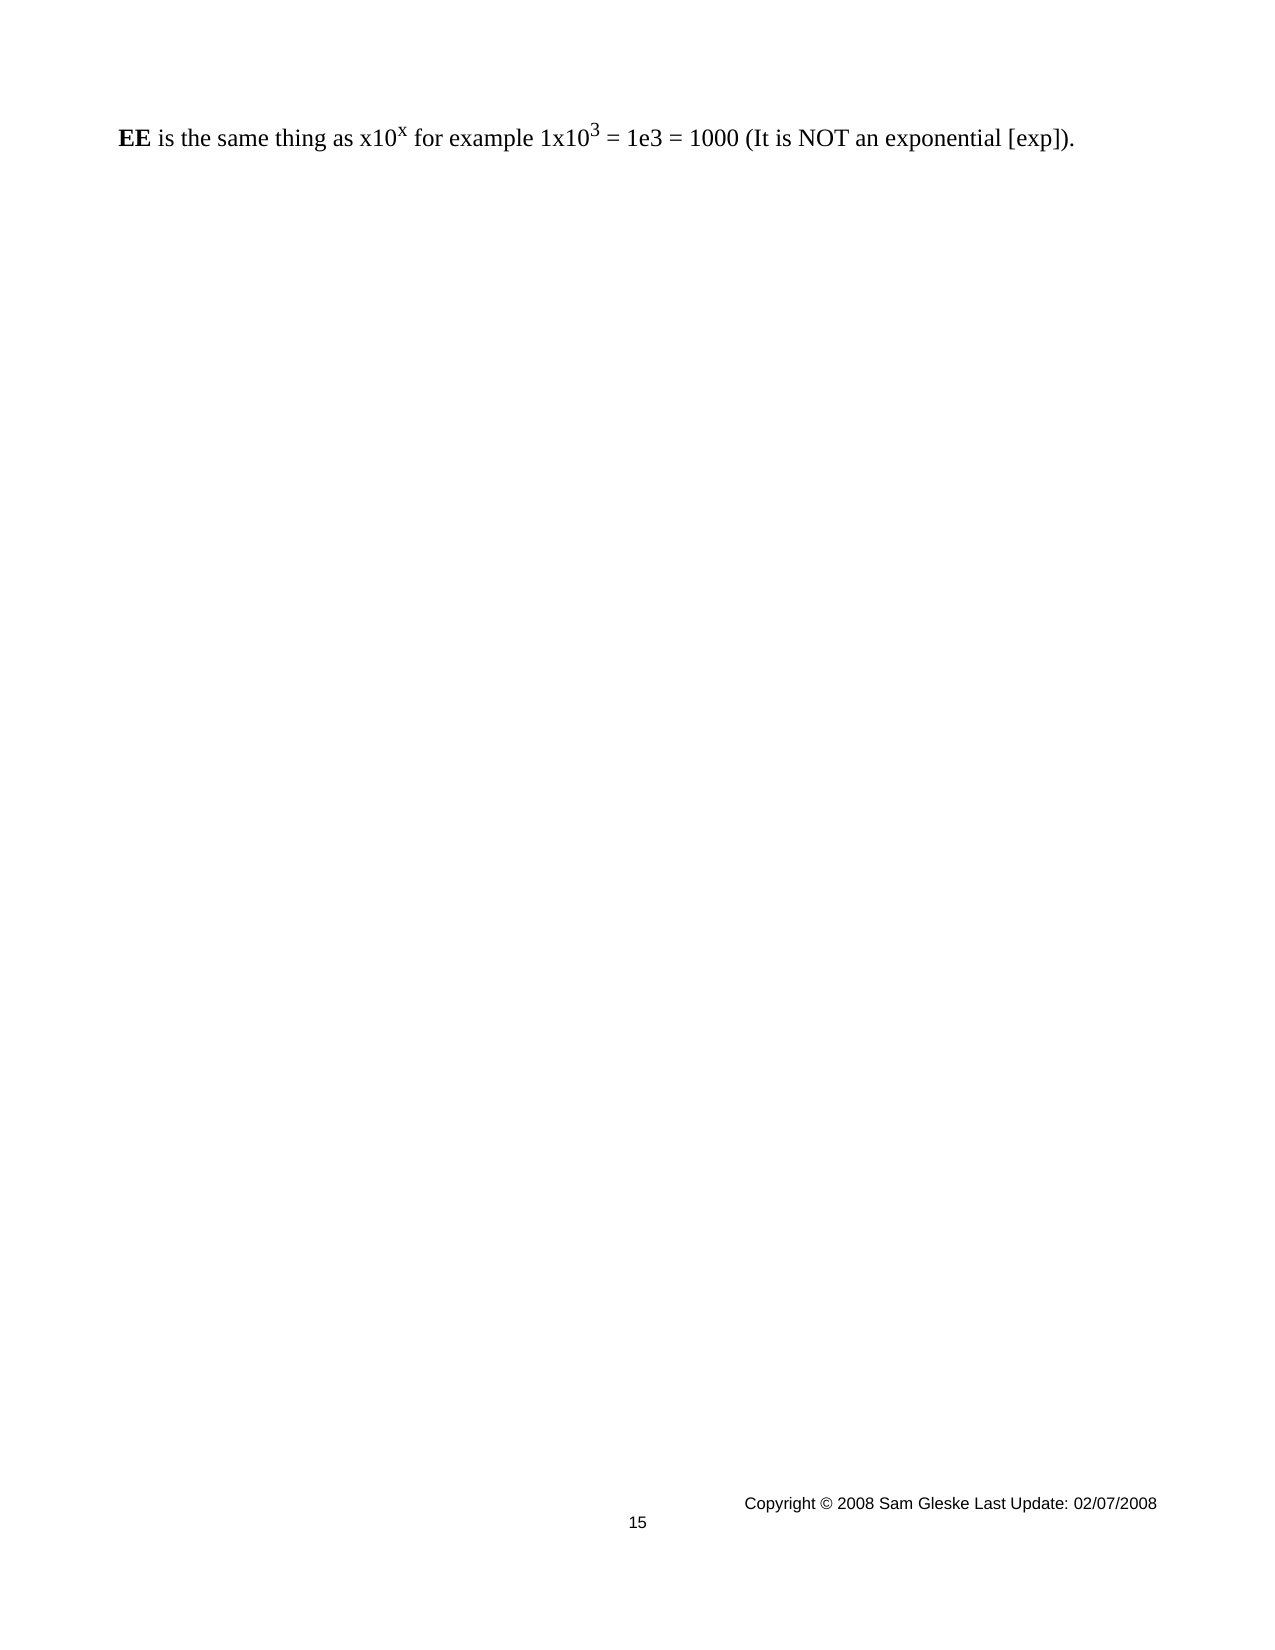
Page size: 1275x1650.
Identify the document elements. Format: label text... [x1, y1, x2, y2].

text EE is the same thing as x10x for example 1x103 = 1e3 = 1000 (It is NOT an exponential [exp]). [118, 118, 1157, 152]
